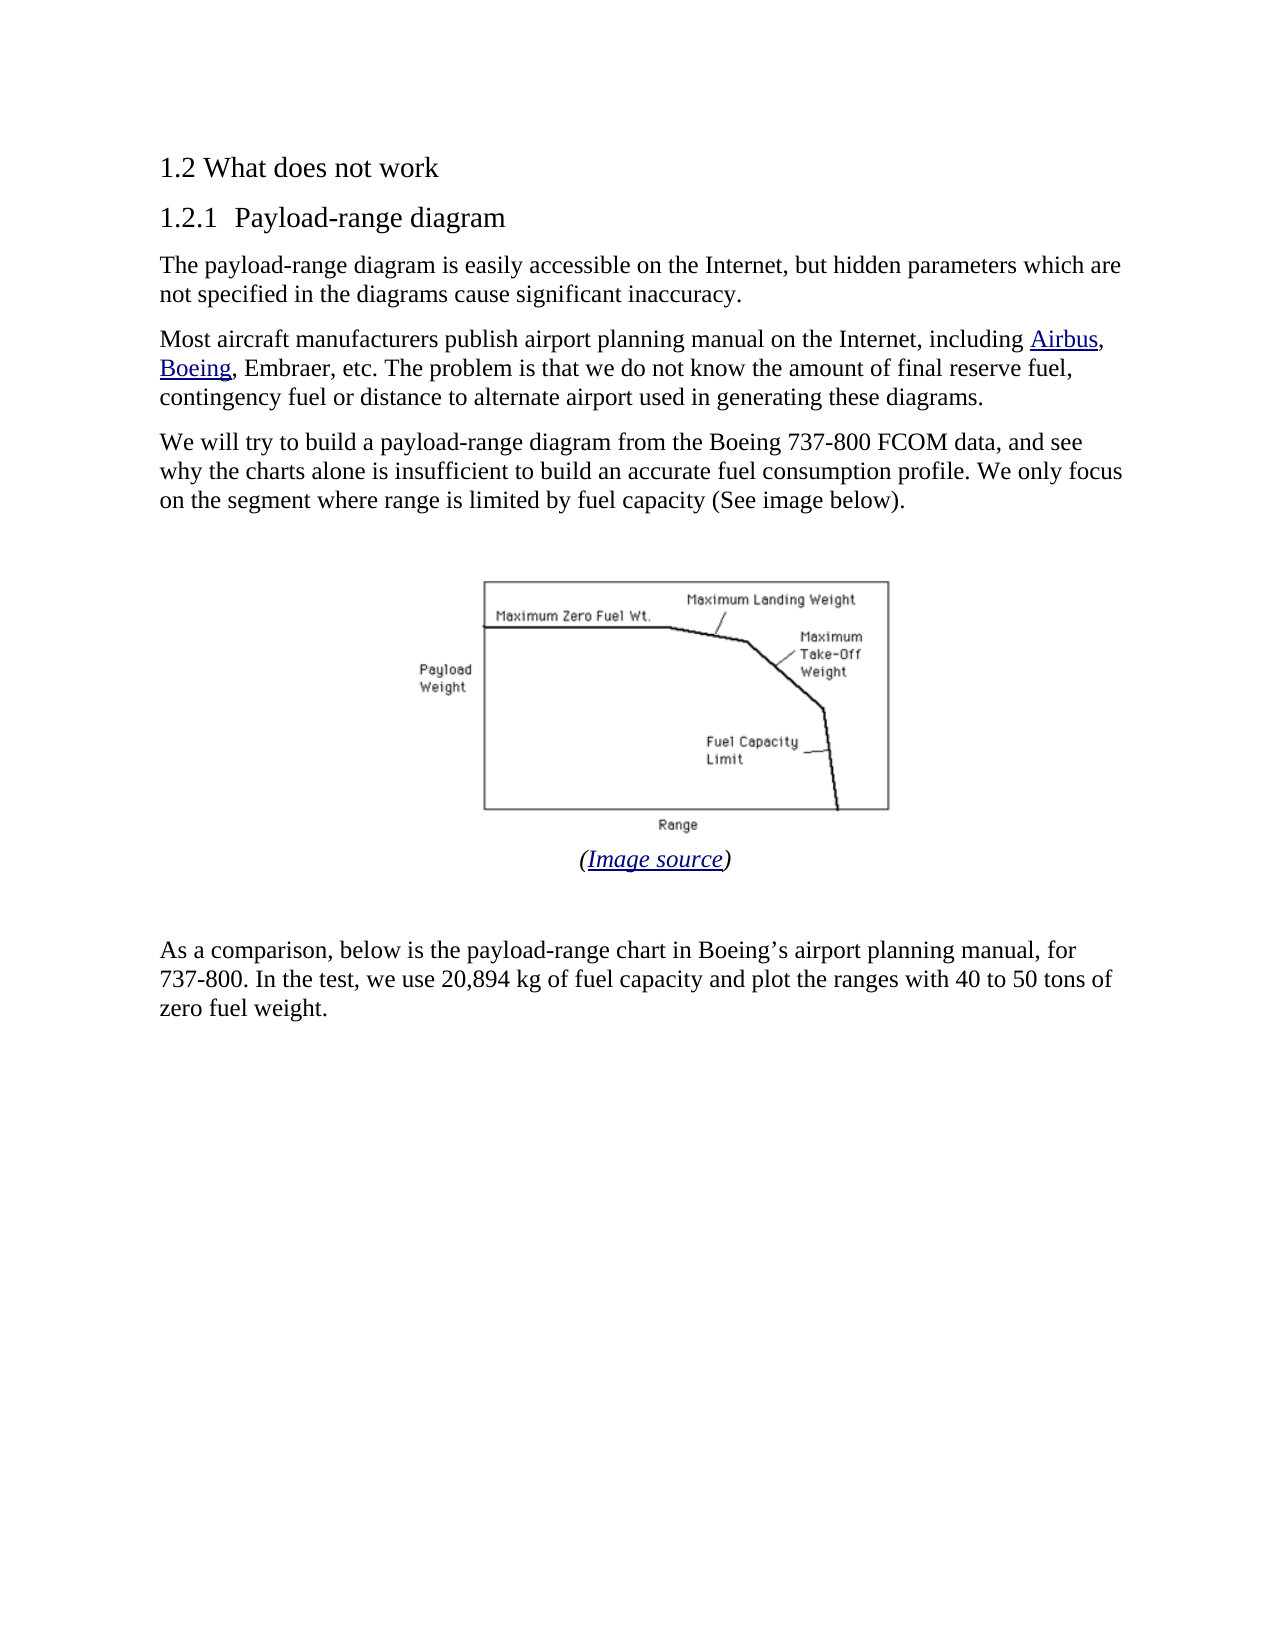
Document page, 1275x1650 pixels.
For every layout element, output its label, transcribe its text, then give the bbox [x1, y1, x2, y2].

text We will try to build a payload-range diagram from the Boeing 737-800 FCOM data, and see why the charts alone is insufficient to build an accurate fuel consumption profile. We only focus on the segment where range is limited by fuel capacity (See image below). [159, 427, 1125, 514]
text As a comparison, below is the payload-range chart in Boeing’s airport planning manual, for 737-800. In the test, we use 20,894 kg of fuel capacity and plot the ranges with 40 to 50 tons of zero fuel weight. [159, 935, 1125, 1022]
list What does not work [159, 150, 1125, 183]
text (Image source) [187, 845, 1125, 873]
text Most aircraft manufacturers publish airport planning manual on the Internet, including Airbus, Boeing, Embraer, etc. The problem is that we do not know the amount of final reserve fuel, contingency fuel or distance to alternate airport used in generating these diagrams. [159, 324, 1125, 411]
list Payload-range diagram [159, 200, 1125, 234]
picture [411, 575, 901, 845]
text The payload-range diagram is easily accessible on the Internet, but hidden parameters which are not specified in the diagrams cause significant inaccuracy. [159, 250, 1125, 308]
